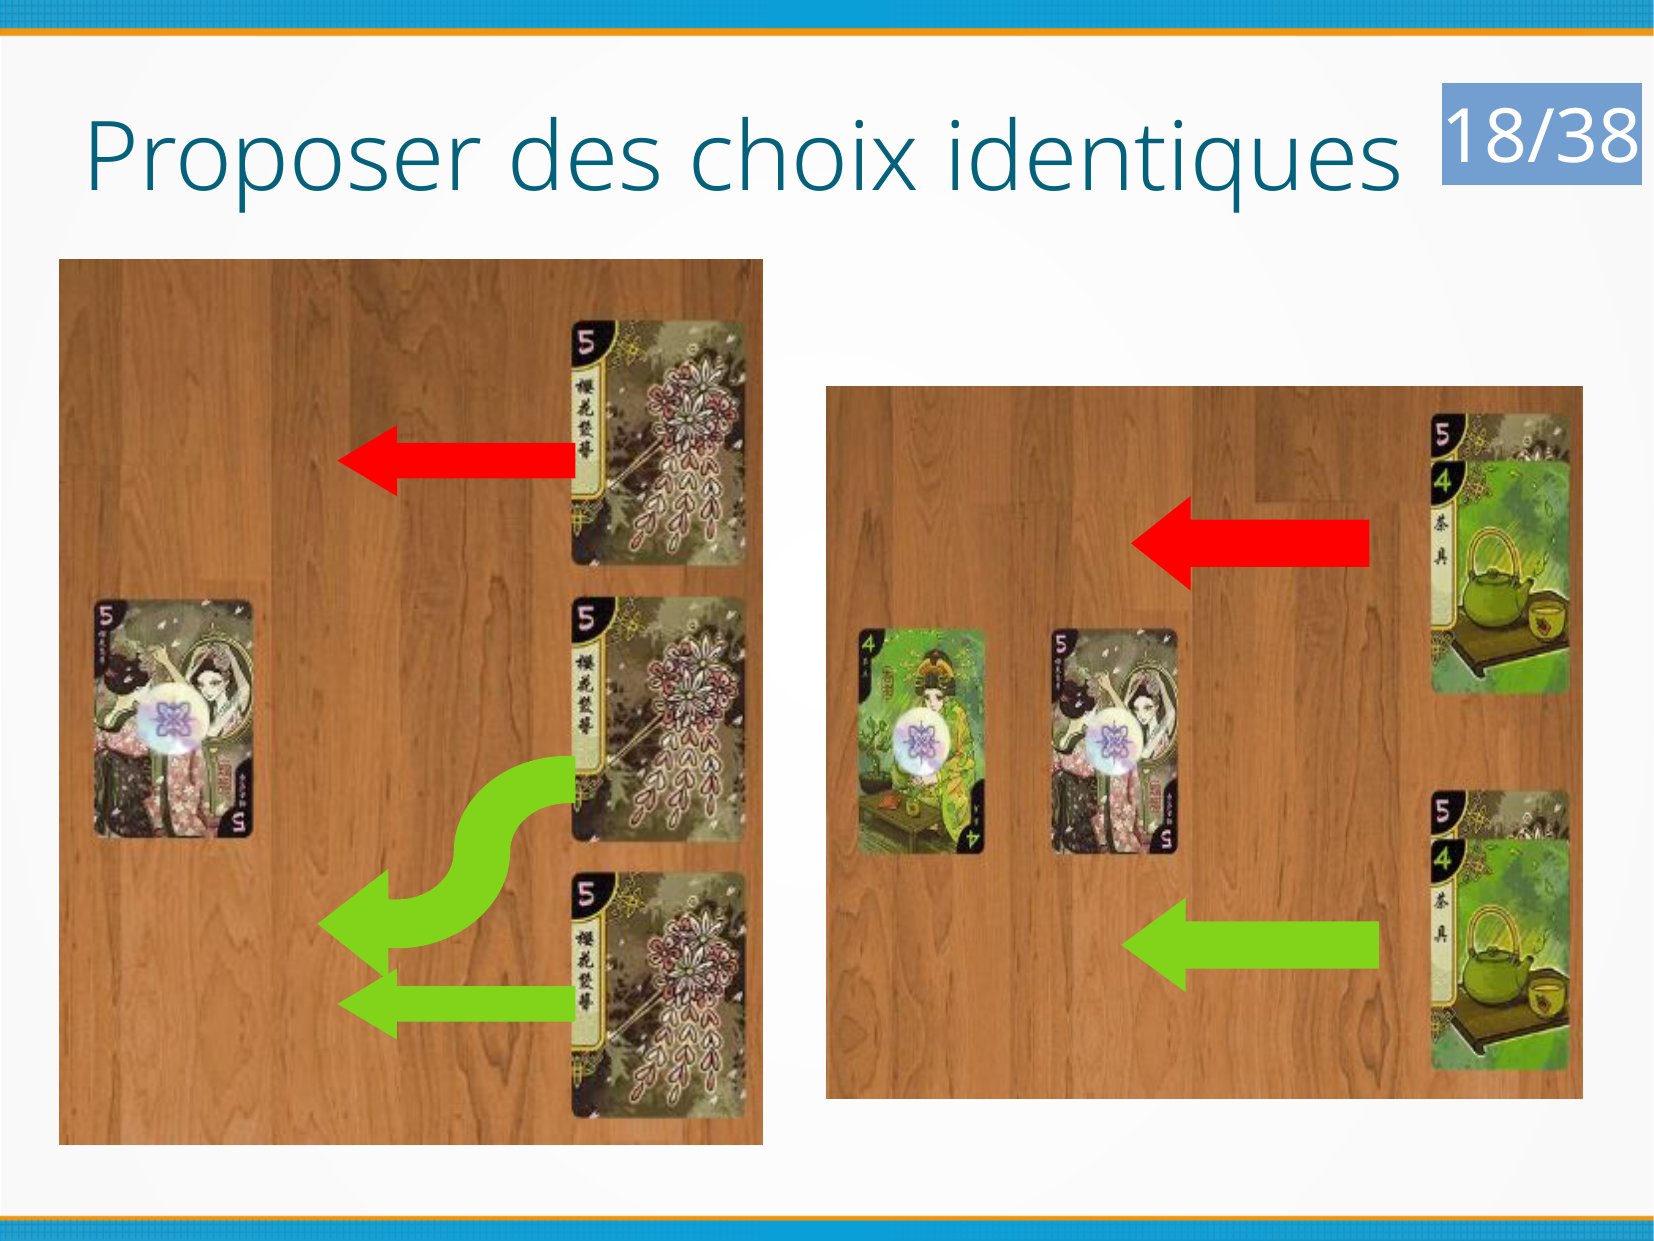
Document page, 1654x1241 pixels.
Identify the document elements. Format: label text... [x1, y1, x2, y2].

picture [0, 0, 1654, 1241]
text_box [1131, 496, 1370, 591]
title Proposer des choix identiques [82, 49, 1571, 257]
text_box [337, 425, 576, 497]
text_box [1121, 897, 1380, 993]
text_box [317, 755, 576, 1040]
